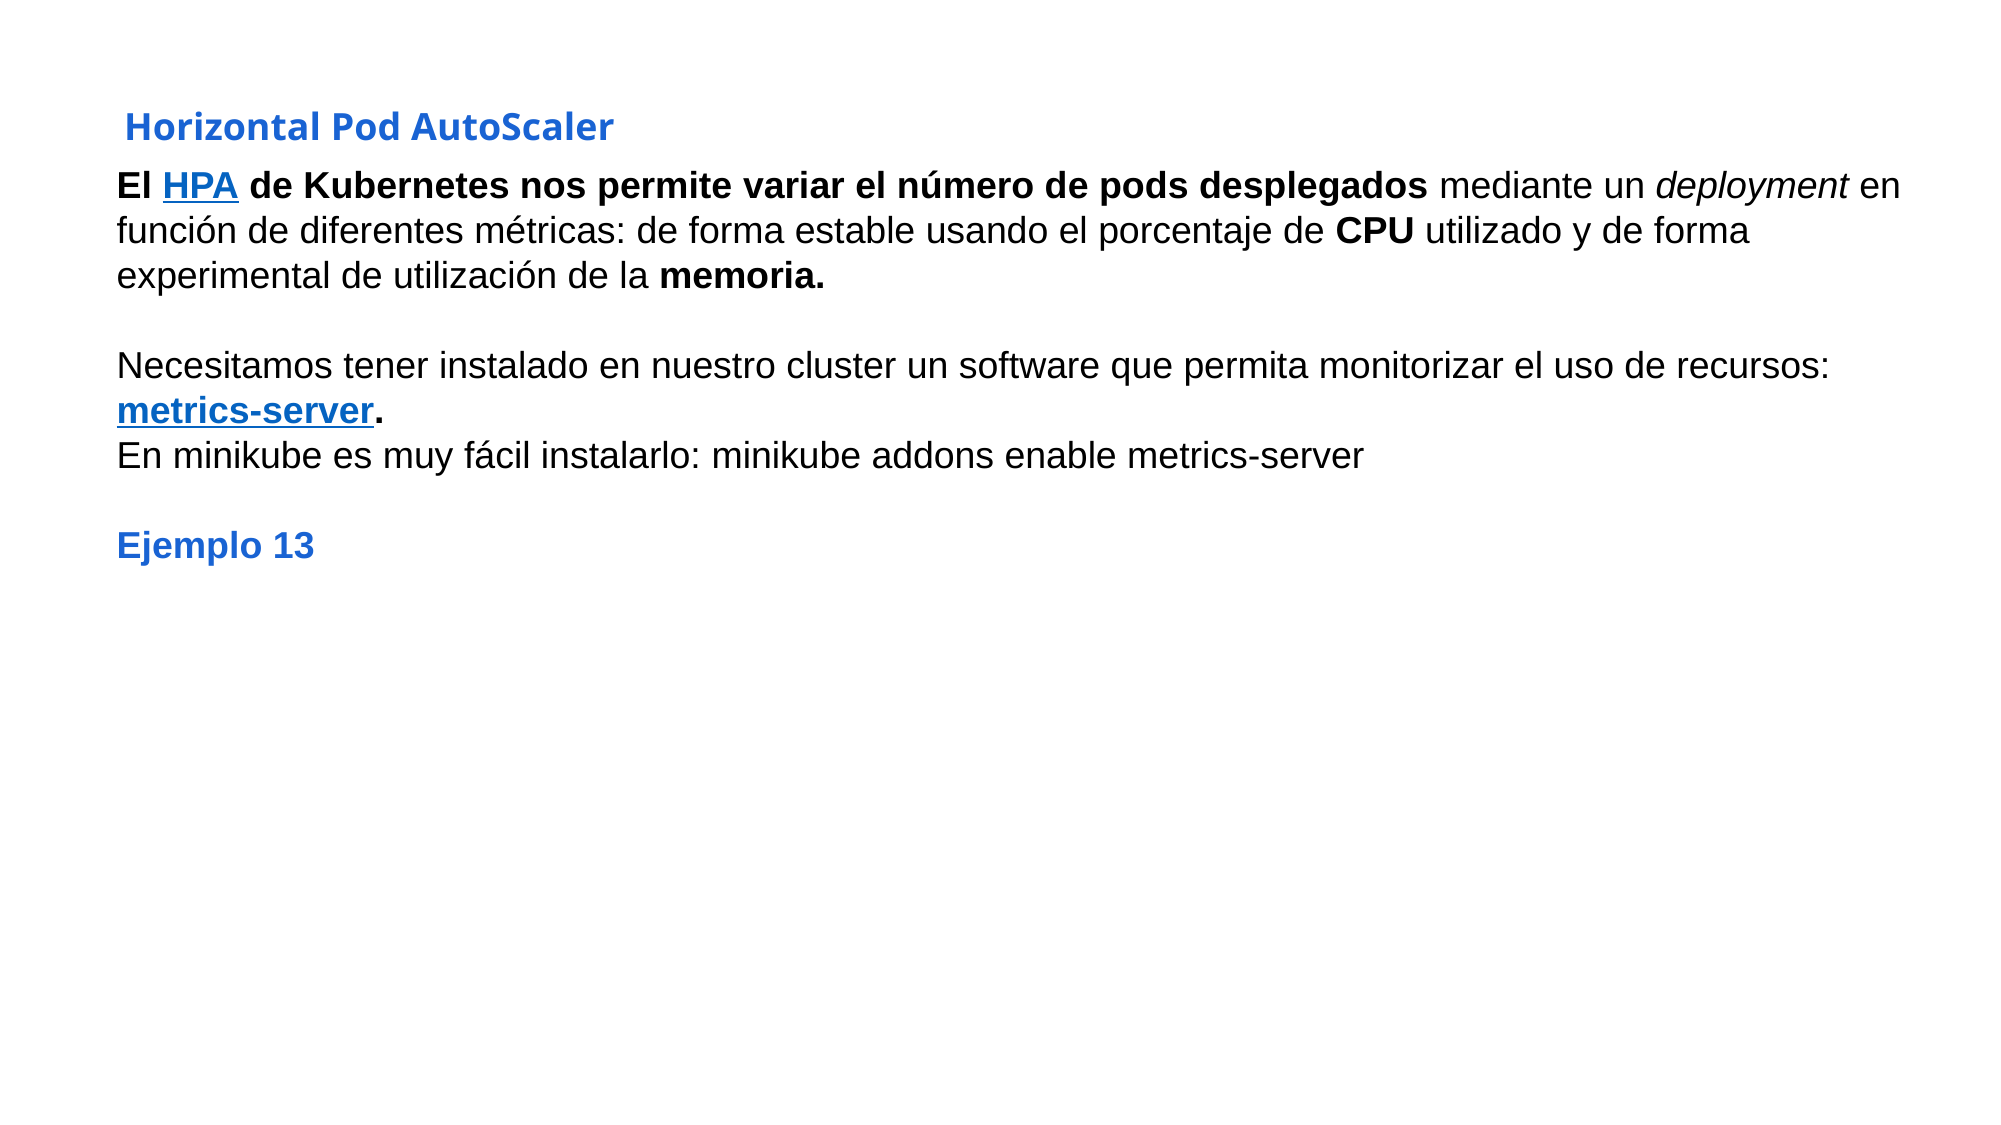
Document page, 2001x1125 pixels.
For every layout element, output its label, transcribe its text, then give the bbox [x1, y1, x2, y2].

text_box Horizontal Pod AutoScaler [124, 100, 616, 152]
text_box El HPA de Kubernetes nos permite variar el número de pods desplegados mediante un deployment en función de diferentes métricas: de forma estable usando el porcentaje de CPU utilizado y de forma experimental de utilización de la memoria. Necesitamos tener instalado en nuestro cluster un software que permita monitorizar el uso de recursos: metrics-server. En minikube es muy fácil instalarlo: minikube addons enable metrics-server Ejemplo 13 [101, 153, 1977, 366]
